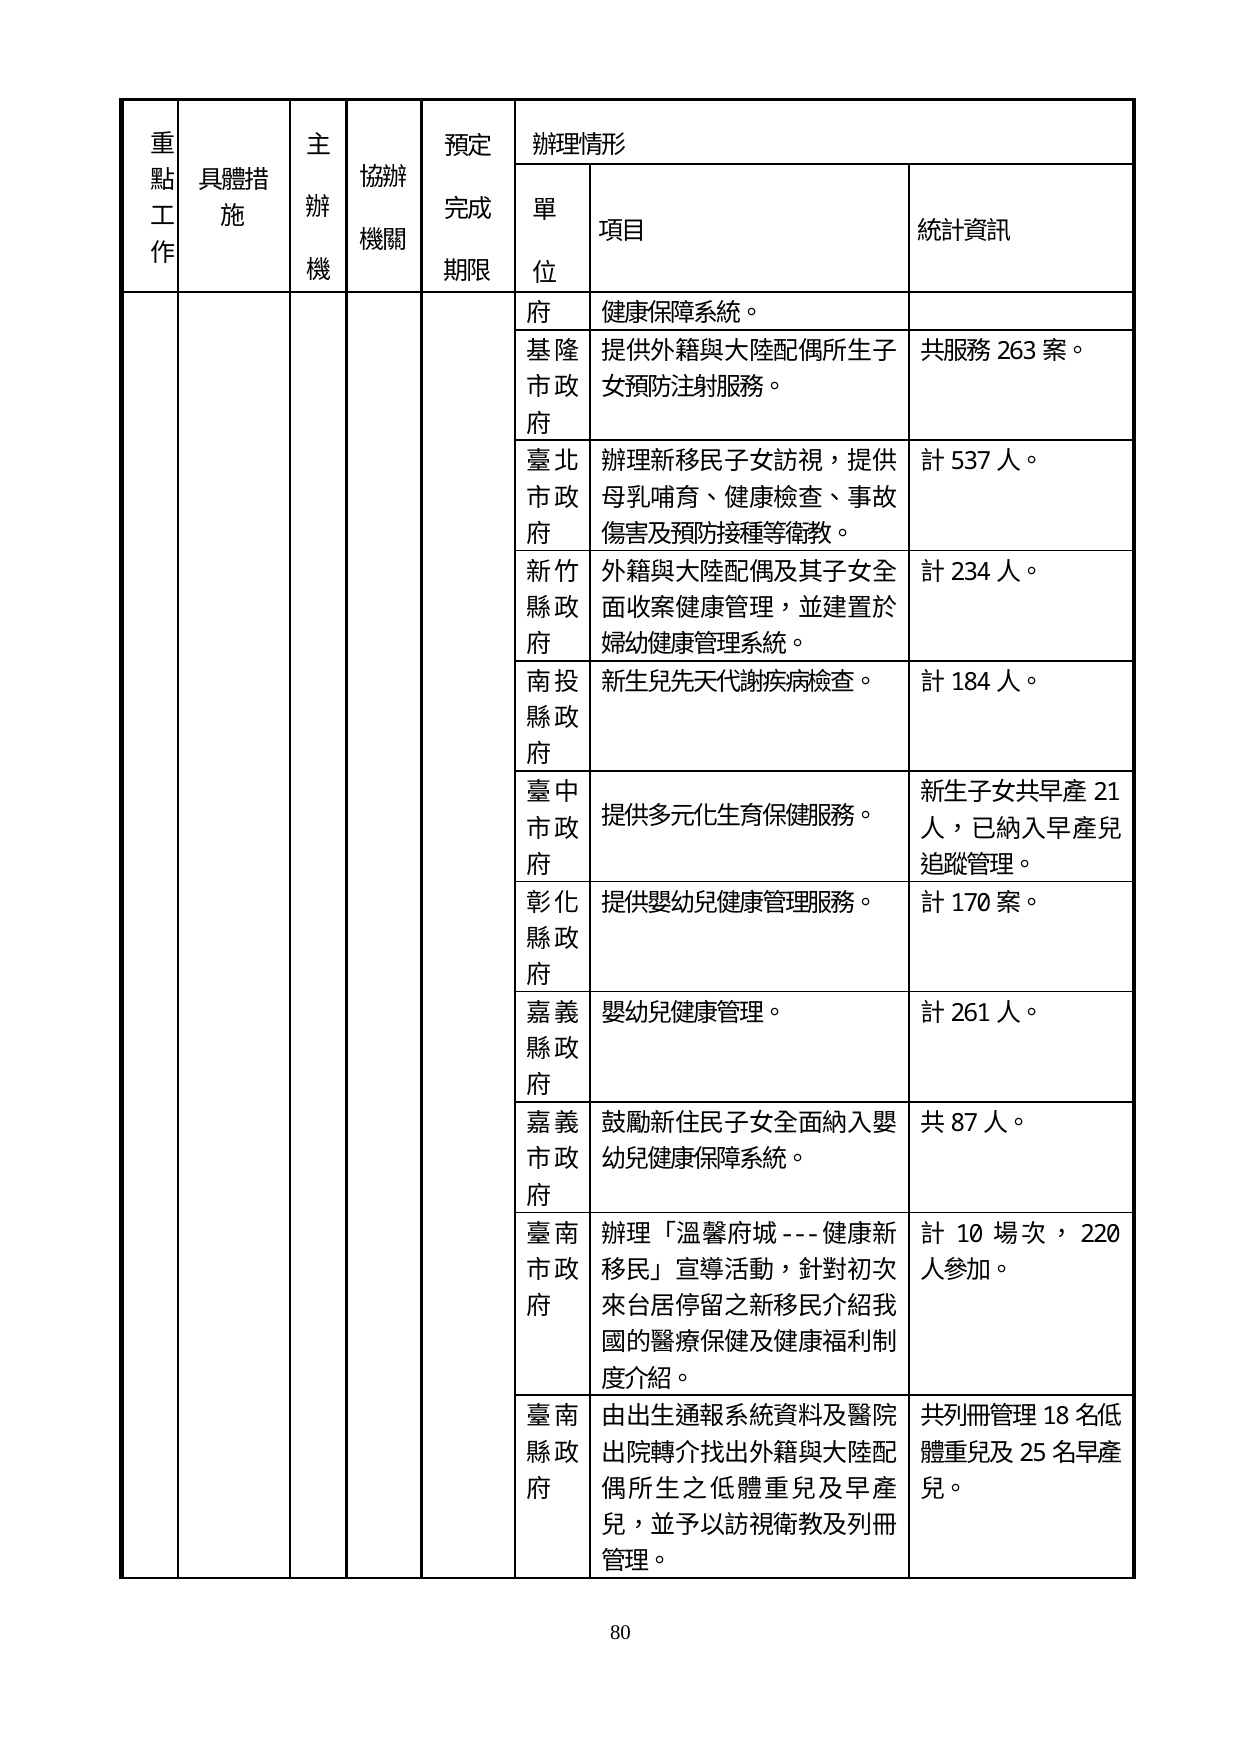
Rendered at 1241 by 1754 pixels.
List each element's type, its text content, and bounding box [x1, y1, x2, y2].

table_cell 計537人。 [910, 441, 1132, 549]
table_cell 嘉義市政府 [516, 1103, 589, 1211]
table_cell 外籍與大陸配偶及其子女全面收案健康管理，並建置於婦幼健康管理系統。 [591, 551, 908, 660]
table_header 協辦 機關 [348, 101, 420, 291]
table_cell 臺北市政府 [516, 441, 589, 549]
table_cell 統計資訊 [910, 165, 1132, 291]
table_cell 共87人。 [910, 1103, 1132, 1211]
table_cell 鼓勵新住民子女全面納入嬰幼兒健康保障系統。 [591, 1103, 908, 1211]
table_cell 嘉義縣政府 [516, 992, 589, 1101]
table_cell 計234人。 [910, 551, 1132, 660]
table_cell [910, 293, 1132, 329]
table_cell 新生兒先天代謝疾病檢查。 [591, 662, 908, 770]
table_cell 府 [516, 293, 589, 329]
table_cell 單位 [516, 165, 589, 291]
table_cell 彰化縣政府 [516, 882, 589, 991]
table_cell [423, 293, 514, 1577]
table_cell [348, 293, 420, 1577]
table_cell 計10場次，220人參加。 [910, 1213, 1132, 1394]
table_cell 新生子女共早產21人，已納入早產兒追蹤管理。 [910, 772, 1132, 881]
table_cell 辦理新移民子女訪視，提供母乳哺育、健康檢查、事故傷害及預防接種等衛教。 [591, 441, 908, 549]
table_cell 提供嬰幼兒健康管理服務。 [591, 882, 908, 991]
table_cell 基隆市政府 [516, 331, 589, 439]
table_header 辦理情形 [516, 101, 1132, 163]
table_cell 由出生通報系統資料及醫院出院轉介找出外籍與大陸配偶所生之低體重兒及早產兒，並予以訪視衛教及列冊管理。 [591, 1396, 908, 1577]
table_cell 衛生署 [291, 293, 345, 1577]
table_cell 計184人。 [910, 662, 1132, 770]
table_cell 臺南市政府 [516, 1213, 589, 1394]
table_cell 健康保障系統。 [591, 293, 908, 329]
table_cell [179, 293, 289, 1577]
table_cell 提供外籍與大陸配偶所生子女預防注射服務。 [591, 331, 908, 439]
table_header 預定完成期限 [423, 101, 514, 291]
table_header 重點工作 [124, 101, 177, 291]
table_header 具體措施 [179, 101, 289, 291]
table_cell 辦理「溫馨府城---健康新移民」宣導活動，針對初次來台居停留之新移民介紹我國的醫療保健及健康福利制度介紹。 [591, 1213, 908, 1394]
table_cell 項目 [591, 165, 908, 291]
table_cell 南投縣政府 [516, 662, 589, 770]
table_cell 臺南縣政府 [516, 1396, 589, 1577]
table_cell 共服務263案。 [910, 331, 1132, 439]
table_cell 提供多元化生育保健服務。 [591, 772, 908, 881]
table_cell 新竹縣政府 [516, 551, 589, 660]
table_cell 計261人。 [910, 992, 1132, 1101]
table_header 主辦 機關 [291, 101, 345, 291]
table_cell 計170案。 [910, 882, 1132, 991]
table_cell 臺中市政府 [516, 772, 589, 881]
table_cell 嬰幼兒健康管理。 [591, 992, 908, 1101]
table_cell 共列冊管理18名低體重兒及25名早產兒。 [910, 1396, 1132, 1577]
table_cell [124, 293, 177, 1577]
